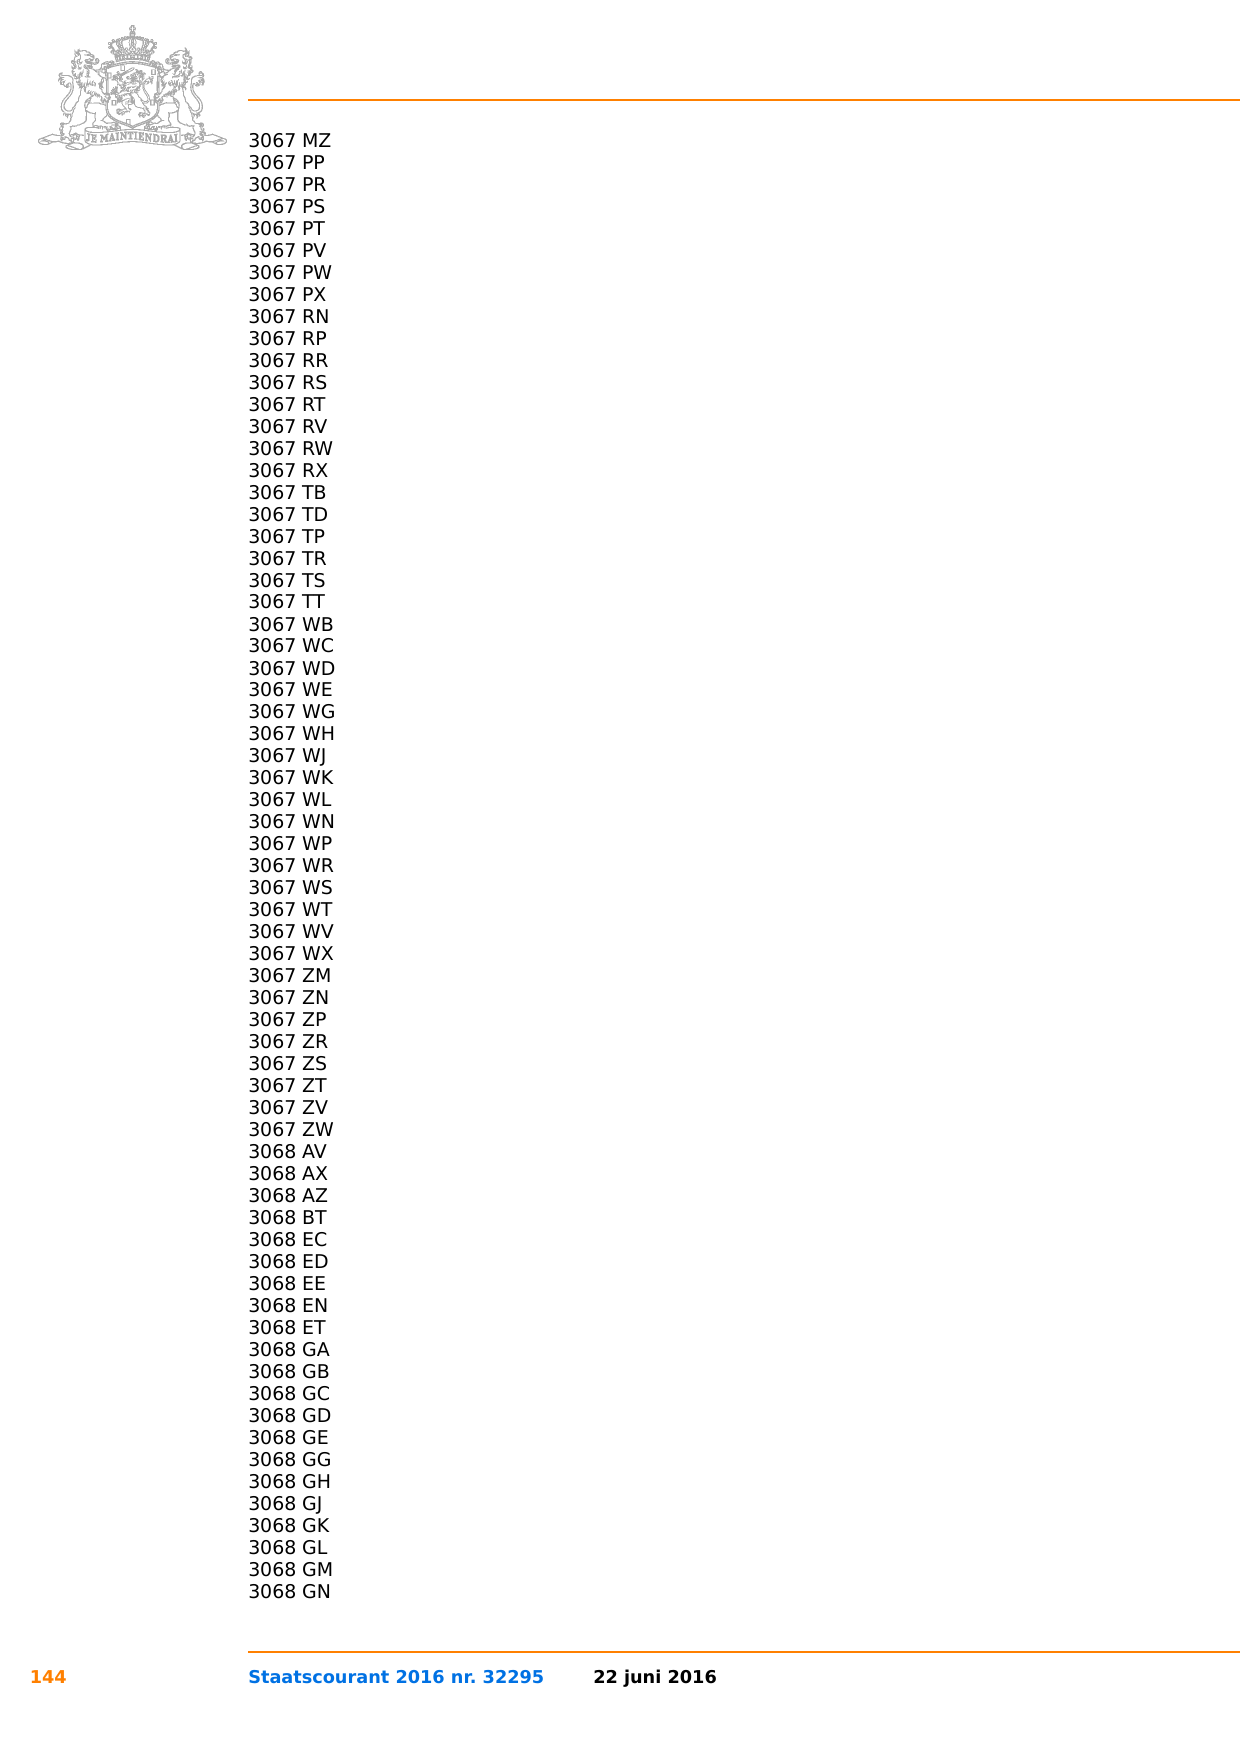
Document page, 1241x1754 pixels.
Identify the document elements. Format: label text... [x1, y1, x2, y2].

text 3067 MZ [248, 130, 1163, 152]
text 3067 PR [248, 174, 1163, 196]
text 3067 RV [248, 416, 1163, 438]
text 3068 GN [248, 1581, 1163, 1602]
text 3067 WV [248, 921, 1163, 943]
text 3067 ZP [248, 1009, 1163, 1031]
text 3067 TS [248, 569, 1163, 591]
text 3068 AV [248, 1141, 1163, 1163]
text 3067 WD [248, 657, 1163, 679]
text 3067 TR [248, 547, 1163, 569]
text 3067 PV [248, 240, 1163, 262]
text 3067 WX [248, 943, 1163, 965]
text 3067 PS [248, 196, 1163, 218]
text 3067 PX [248, 284, 1163, 306]
text 3067 PP [248, 152, 1163, 174]
text 3067 WP [248, 833, 1163, 855]
text 3068 EE [248, 1273, 1163, 1295]
text 3067 WN [248, 811, 1163, 833]
text 3067 RT [248, 394, 1163, 416]
text 3067 ZR [248, 1031, 1163, 1053]
text 3067 WT [248, 899, 1163, 921]
text 3067 WE [248, 679, 1163, 701]
text 3067 TB [248, 482, 1163, 503]
text 3068 AZ [248, 1185, 1163, 1207]
text 3068 GJ [248, 1493, 1163, 1514]
text 3067 RX [248, 459, 1163, 482]
text 3067 WK [248, 767, 1163, 789]
text 3067 WR [248, 855, 1163, 877]
text 3067 RR [248, 350, 1163, 372]
text 3067 WH [248, 723, 1163, 745]
text 3068 EC [248, 1229, 1163, 1251]
text 3068 GM [248, 1558, 1163, 1581]
text 3067 ZV [248, 1097, 1163, 1119]
text 3067 WB [248, 613, 1163, 635]
text 3067 RP [248, 328, 1163, 350]
text 3068 GL [248, 1537, 1163, 1558]
text 3067 ZM [248, 965, 1163, 987]
text 3067 ZW [248, 1119, 1163, 1141]
text 3067 RW [248, 438, 1163, 459]
text 3068 GK [248, 1514, 1163, 1537]
text 3067 WC [248, 635, 1163, 657]
text 3067 TP [248, 526, 1163, 547]
text 3068 EN [248, 1295, 1163, 1317]
text 3067 ZS [248, 1053, 1163, 1075]
text 3068 AX [248, 1163, 1163, 1185]
text 3067 WJ [248, 745, 1163, 767]
text 3067 RN [248, 306, 1163, 328]
text 3068 GG [248, 1449, 1163, 1471]
text 3068 ET [248, 1317, 1163, 1339]
picture [38, 25, 227, 150]
text 3067 ZT [248, 1075, 1163, 1097]
text 3067 WG [248, 701, 1163, 723]
text 3068 GE [248, 1427, 1163, 1449]
text 3068 BT [248, 1207, 1163, 1229]
text 3067 WL [248, 789, 1163, 811]
text 3068 GA [248, 1339, 1163, 1361]
text 3067 PT [248, 218, 1163, 240]
text 3068 GH [248, 1471, 1163, 1493]
text 3068 GB [248, 1361, 1163, 1383]
text 3067 RS [248, 372, 1163, 394]
text 3068 GC [248, 1383, 1163, 1405]
text 3067 PW [248, 262, 1163, 284]
text 3067 WS [248, 877, 1163, 899]
text 3067 TD [248, 503, 1163, 526]
text 3068 ED [248, 1251, 1163, 1273]
text 3067 ZN [248, 987, 1163, 1009]
text 3067 TT [248, 591, 1163, 613]
text 3068 GD [248, 1405, 1163, 1427]
